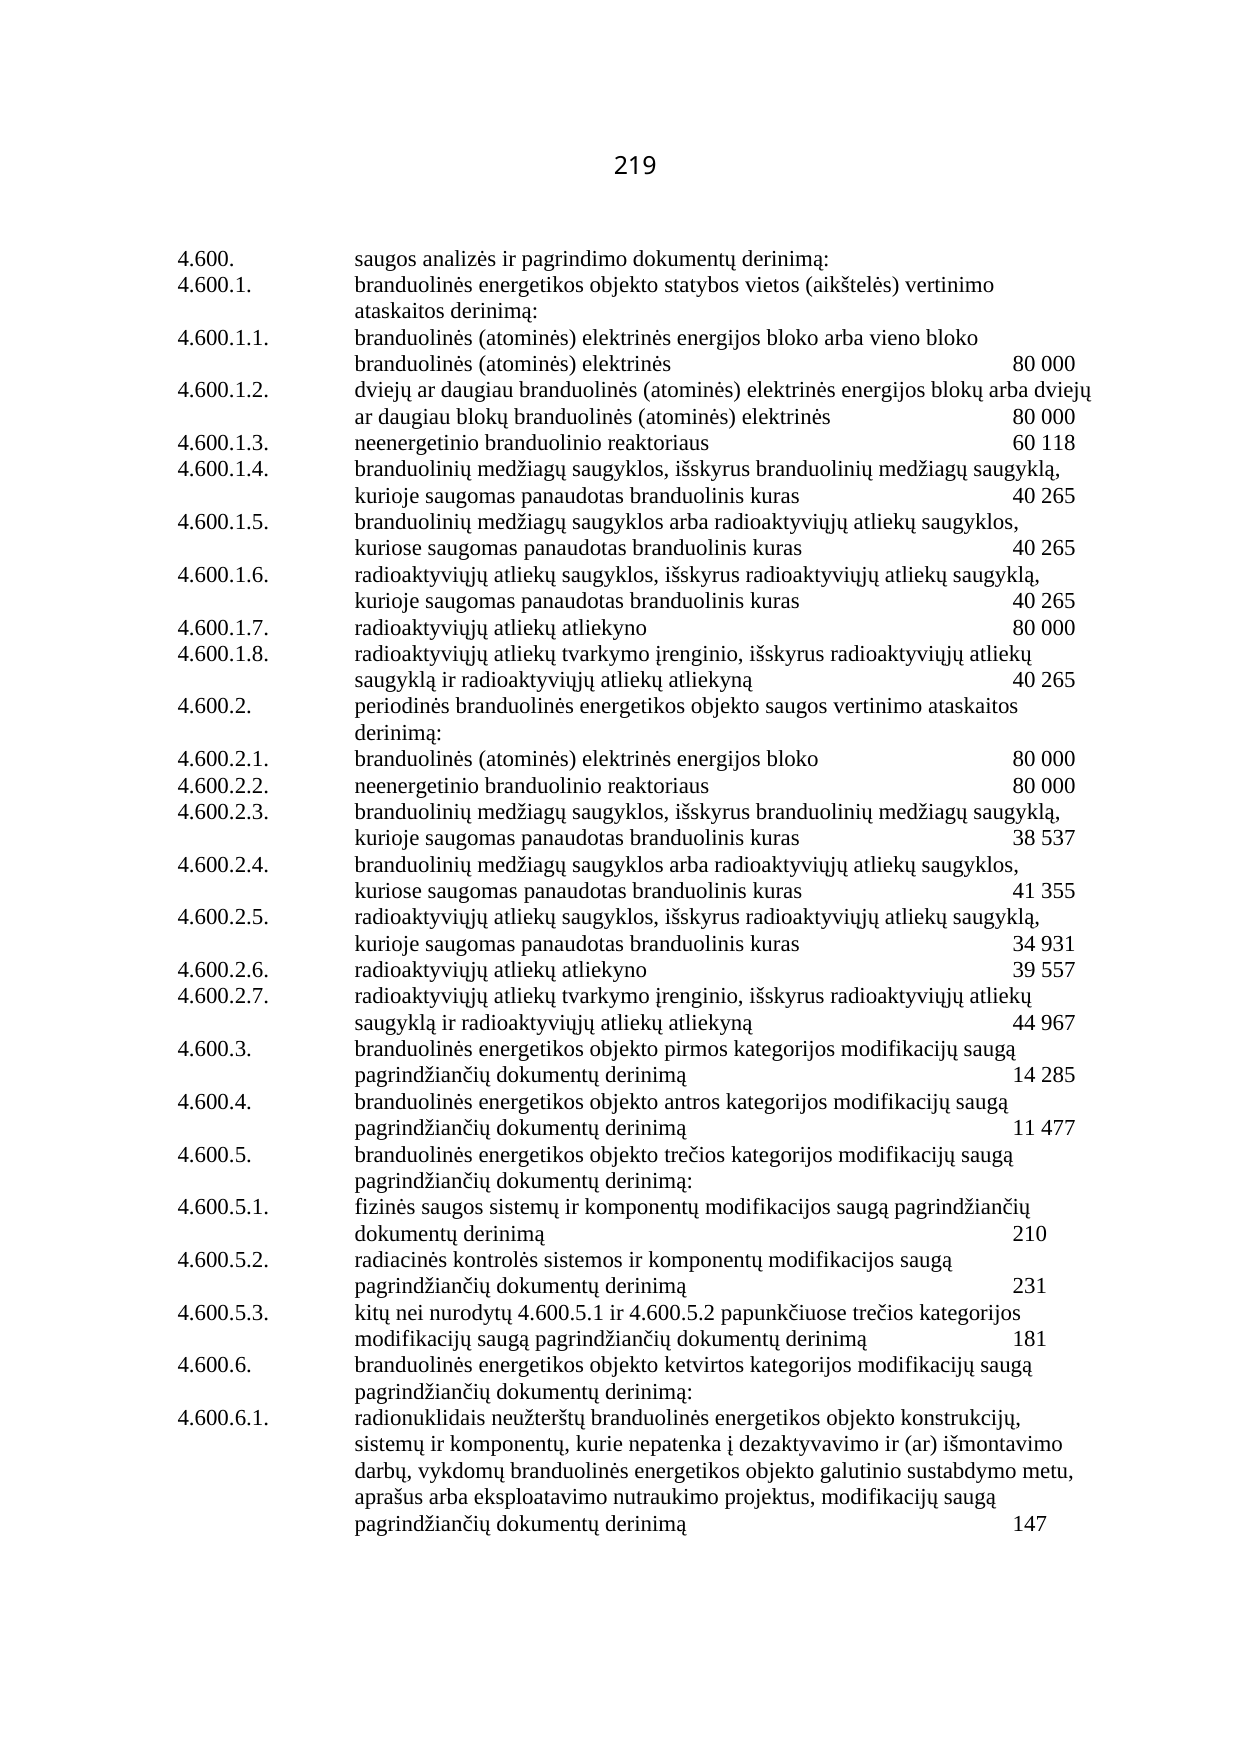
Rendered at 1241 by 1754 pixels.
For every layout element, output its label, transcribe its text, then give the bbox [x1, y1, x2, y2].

text derinimą: [177, 719, 1092, 745]
text 4.600.1.3. neenergetinio branduolinio reaktoriaus 60 118 [177, 429, 1092, 455]
text 4.600.5. branduolinės energetikos objekto trečios kategorijos modifikacijų saugą pagrindžiančių dokumentų derinimą: [177, 1141, 1092, 1193]
text 4.600.2.1. branduolinės (atominės) elektrinės energijos bloko 80 000 [177, 745, 1092, 772]
text 4.600.5.2. radiacinės kontrolės sistemos ir komponentų modifikacijos saugą pagrindžiančių dokumentų derinimą 231 [177, 1246, 1092, 1299]
text 4.600.1.5. branduolinių medžiagų saugyklos arba radioaktyviųjų atliekų saugyklos, kuriose saugomas panaudotas branduolinis kuras 40 265 [177, 508, 1092, 561]
text 4.600.1.2. dviejų ar daugiau branduolinės (atominės) elektrinės energijos blokų arba dviejų ar daugiau blokų branduolinės (atominės) elektrinės 80 000 [177, 376, 1092, 429]
text 4.600.2.4. branduolinių medžiagų saugyklos arba radioaktyviųjų atliekų saugyklos, kuriose saugomas panaudotas branduolinis kuras 41 355 [177, 851, 1092, 903]
text 4.600.1.7. radioaktyviųjų atliekų atliekyno 80 000 [177, 613, 1092, 640]
text 4.600.5.1. fizinės saugos sistemų ir komponentų modifikacijos saugą pagrindžiančių dokumentų derinimą 210 [177, 1193, 1092, 1246]
text 4.600.6.1. radionuklidais neužterštų branduolinės energetikos objekto konstrukcijų, sistemų ir komponentų, kurie nepatenka į dezaktyvavimo ir (ar) išmontavimo darbų, vykdomų branduolinės energetikos objekto galutinio sustabdymo metu, aprašus arba eksploatavimo nutraukimo projektus, modifikacijų saugą pagrindžiančių dokumentų derinimą 147 [177, 1404, 1092, 1536]
text 4.600.2.6. radioaktyviųjų atliekų atliekyno 39 557 [177, 956, 1092, 982]
text ataskaitos derinimą: [177, 297, 1092, 324]
text 4.600.2. periodinės branduolinės energetikos objekto saugos vertinimo ataskaitos [177, 693, 1092, 719]
text 4.600.6. branduolinės energetikos objekto ketvirtos kategorijos modifikacijų saugą pagrindžiančių dokumentų derinimą: [177, 1351, 1092, 1404]
text 4.600.2.7. radioaktyviųjų atliekų tvarkymo įrenginio, išskyrus radioaktyviųjų atliekų saugyklą ir radioaktyviųjų atliekų atliekyną 44 967 [177, 982, 1092, 1035]
text 4.600.1.6. radioaktyviųjų atliekų saugyklos, išskyrus radioaktyviųjų atliekų saugyklą, kurioje saugomas panaudotas branduolinis kuras 40 265 [177, 561, 1092, 613]
text 4.600.3. branduolinės energetikos objekto pirmos kategorijos modifikacijų saugą pagrindžiančių dokumentų derinimą 14 285 [177, 1035, 1092, 1088]
text 4.600.1.1. branduolinės (atominės) elektrinės energijos bloko arba vieno bloko branduolinės (atominės) elektrinės 80 000 [177, 324, 1092, 376]
text 4.600.1.8. radioaktyviųjų atliekų tvarkymo įrenginio, išskyrus radioaktyviųjų atliekų saugyklą ir radioaktyviųjų atliekų atliekyną 40 265 [177, 640, 1092, 693]
text 4.600.5.3. kitų nei nurodytų 4.600.5.1 ir 4.600.5.2 papunkčiuose trečios kategorijos modifikacijų saugą pagrindžiančių dokumentų derinimą 181 [177, 1299, 1092, 1351]
text 4.600.1. branduolinės energetikos objekto statybos vietos (aikštelės) vertinimo [177, 271, 1092, 297]
text 4.600.2.5. radioaktyviųjų atliekų saugyklos, išskyrus radioaktyviųjų atliekų saugyklą, kurioje saugomas panaudotas branduolinis kuras 34 931 [177, 903, 1092, 956]
text 4.600.2.2. neenergetinio branduolinio reaktoriaus 80 000 [177, 772, 1092, 798]
text 4.600.1.4. branduolinių medžiagų saugyklos, išskyrus branduolinių medžiagų saugyklą, kurioje saugomas panaudotas branduolinis kuras 40 265 [177, 455, 1092, 508]
text 4.600.4. branduolinės energetikos objekto antros kategorijos modifikacijų saugą pagrindžiančių dokumentų derinimą 11 477 [177, 1088, 1092, 1141]
text 4.600.2.3. branduolinių medžiagų saugyklos, išskyrus branduolinių medžiagų saugyklą, kurioje saugomas panaudotas branduolinis kuras 38 537 [177, 798, 1092, 851]
text 4.600. saugos analizės ir pagrindimo dokumentų derinimą: [177, 244, 1092, 271]
